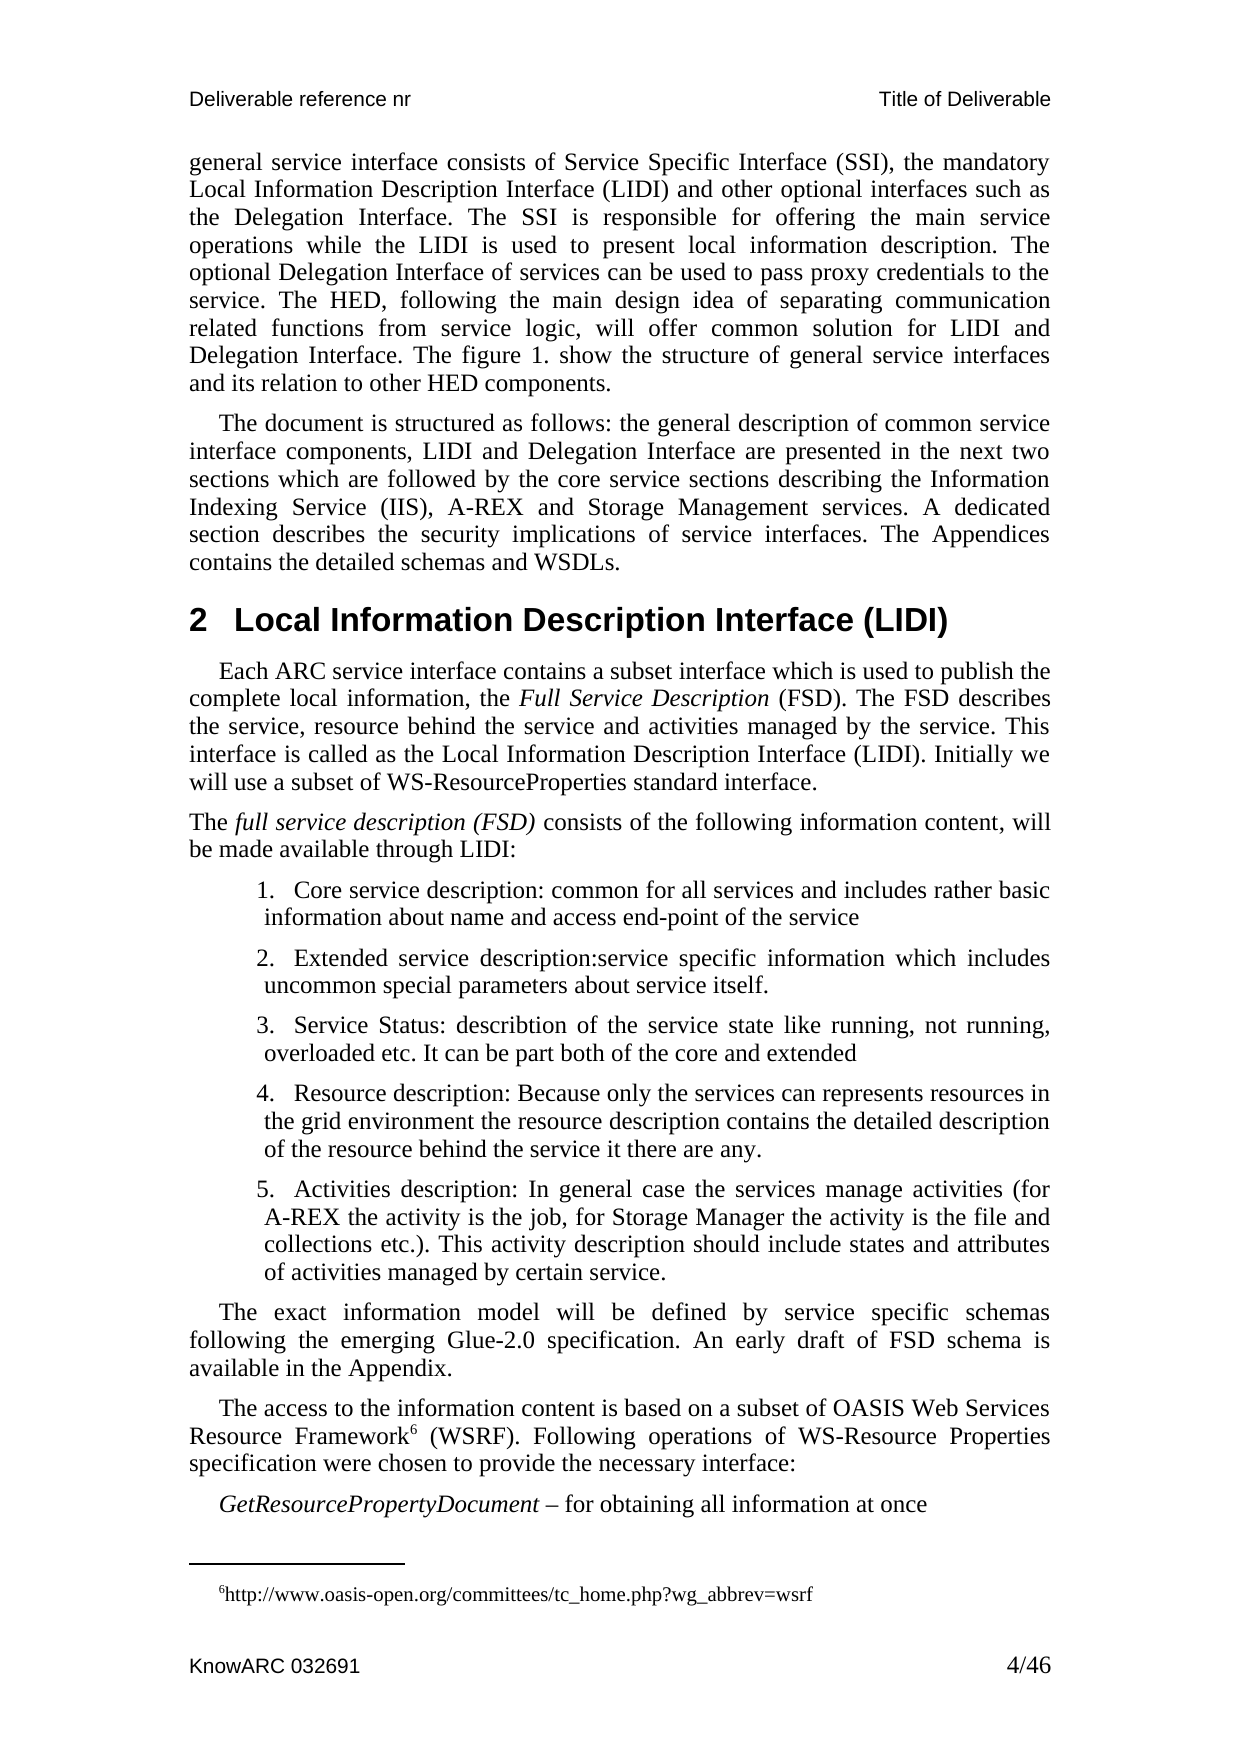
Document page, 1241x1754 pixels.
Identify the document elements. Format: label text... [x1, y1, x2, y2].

text The document is structured as follows: the general description of common service interface components, LIDI and Delegation Interface are presented in the next two sections which are followed by the core service sections describing the Information Indexing Service (IIS), A-REX and Storage Management services. A dedicated section describes the security implications of service interfaces. The Appendices contains the detailed schemas and WSDLs. [189, 409, 1051, 576]
text GetResourcePropertyDocument – for obtaining all information at once [189, 1490, 1051, 1517]
list Resource description: Because only the services can represents resources in the grid environment the resource description contains the detailed description of the resource behind the service it there are any. [226, 1079, 1051, 1163]
list Core service description: common for all services and includes rather basic information about name and access end-point of the service [226, 876, 1051, 931]
list Extended service description:service specific information which includes uncommon special parameters about service itself. [226, 944, 1051, 999]
text The exact information model will be defined by service specific schemas following the emerging Glue-2.0 specification. An early draft of FSD schema is available in the Appendix. [189, 1298, 1051, 1382]
text The access to the information content is based on a subset of OASIS Web Services Resource Framework (WSRF). Following operations of WS-Resource Properties specification were chosen to provide the necessary interface: [189, 1394, 1051, 1477]
text Each ARC service interface contains a subset interface which is used to publish the complete local information, the Full Service Description (FSD). The FSD describes the service, resource behind the service and activities managed by the service. This interface is called as the Local Information Description Interface (LIDI). Initially we will use a subset of WS-ResourceProperties standard interface. [189, 657, 1051, 795]
list Service Status: describtion of the service state like running, not running, overloaded etc. It can be part both of the core and extended [226, 1012, 1051, 1067]
text http://www.oasis-open.org/committees/tc_home.php?wg_abbrev=wsrf [189, 1583, 1051, 1606]
list Activities description: In general case the services manage activities (for A-REX the activity is the job, for Storage Manager the activity is the file and collections etc.). This activity description should include states and attributes of activities managed by certain service. [226, 1175, 1051, 1286]
text general service interface consists of Service Specific Interface (SSI), the mandatory Local Information Description Interface (LIDI) and other optional interfaces such as the Delegation Interface. The SSI is responsible for offering the main service operations while the LIDI is used to present local information description. The optional Delegation Interface of services can be used to pass proxy credentials to the service. The HED, following the main design idea of separating communication related functions from service logic, will offer common solution for LIDI and Delegation Interface. The figure 1. show the structure of general service interfaces and its relation to other HED components. [189, 148, 1051, 397]
text The full service description (FSD) consists of the following information content, will be made available through LIDI: [189, 808, 1051, 863]
subtitle Local Information Description Interface (LIDI) [189, 601, 1051, 638]
